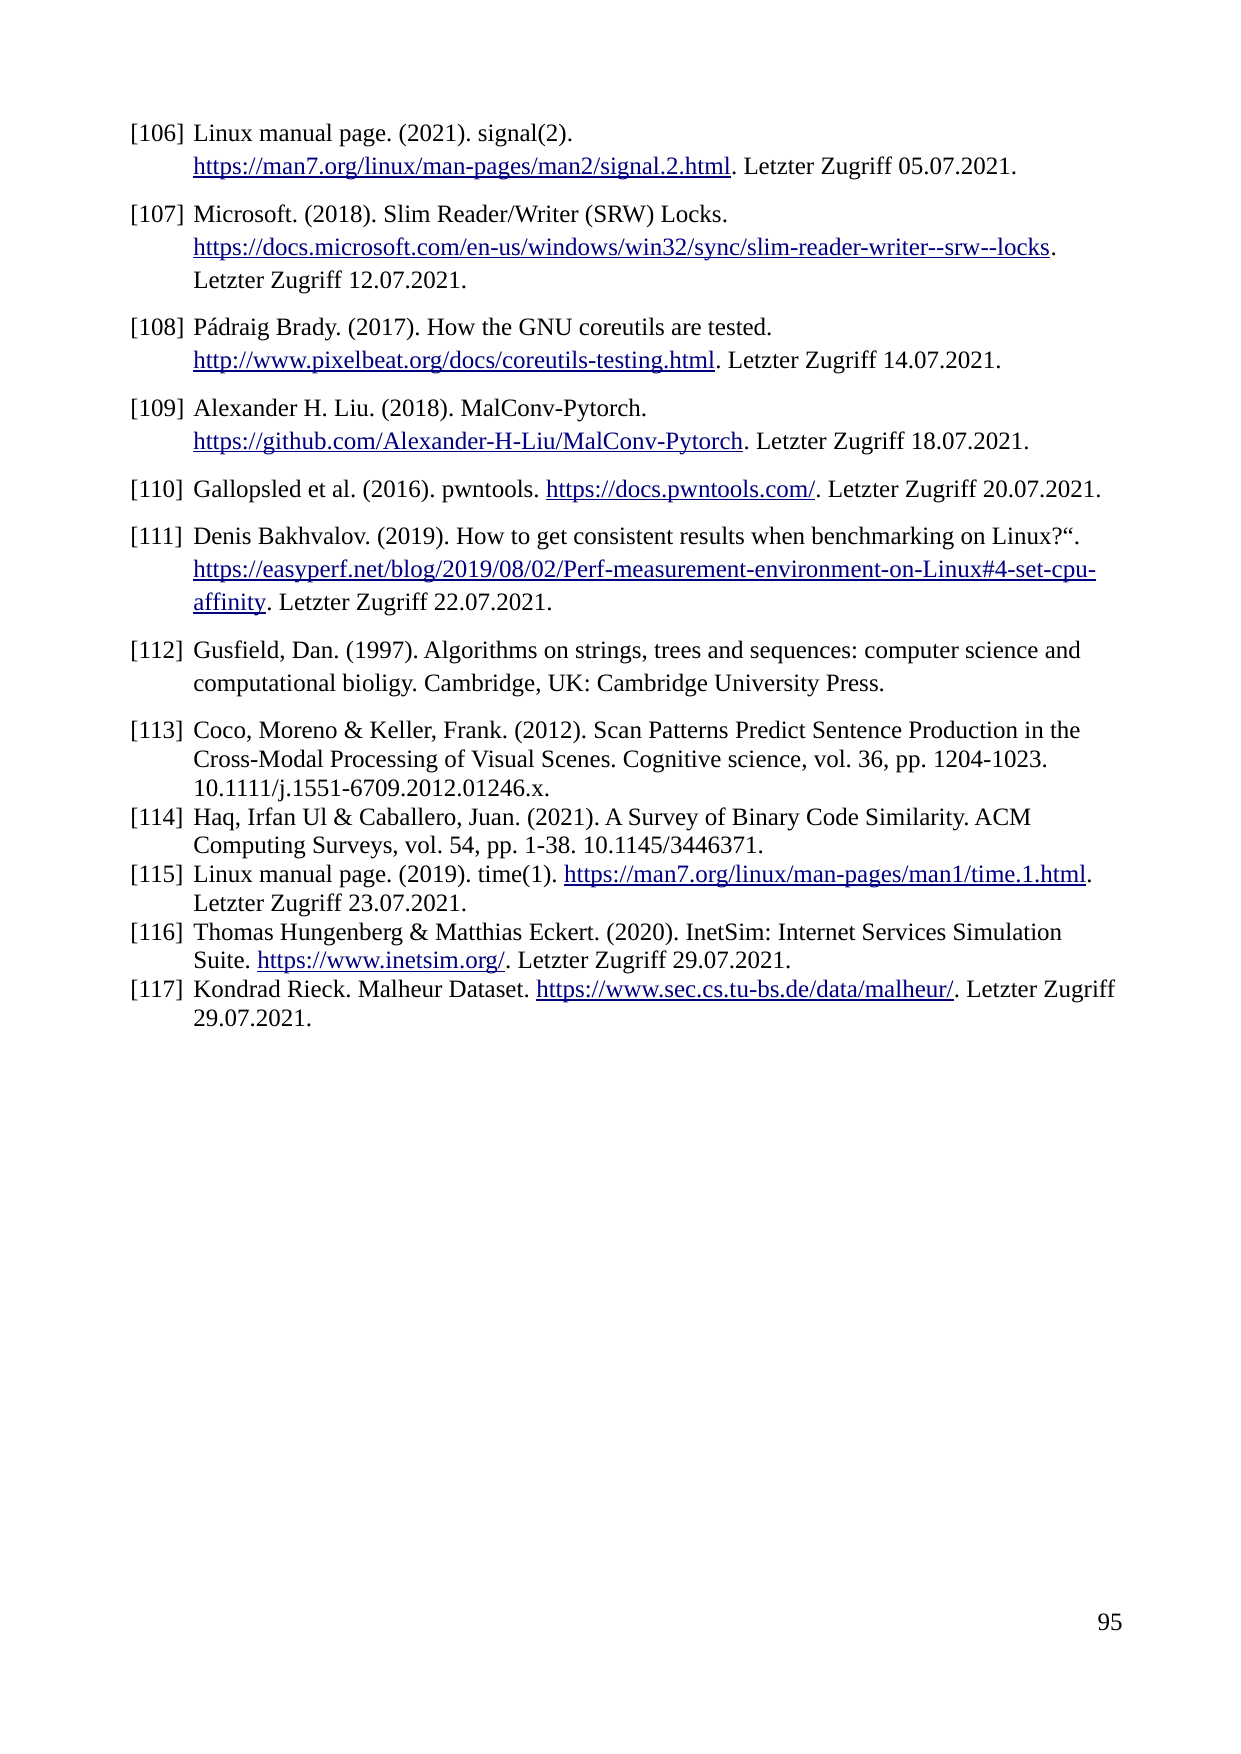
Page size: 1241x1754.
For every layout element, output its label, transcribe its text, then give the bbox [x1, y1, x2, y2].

list Microsoft. (2018). Slim Reader/Writer (SRW) Locks. https://docs.microsoft.com/en-us/windows/win32/sync/slim-reader-writer--srw--locks. Letzter Zugriff 12.07.2021. [130, 199, 1122, 293]
list Pádraig Brady. (2017). How the GNU coreutils are tested. http://www.pixelbeat.org/docs/coreutils-testing.html. Letzter Zugriff 14.07.2021. [130, 312, 1122, 374]
list Gallopsled et al. (2016). pwntools. https://docs.pwntools.com/. Letzter Zugriff 20.07.2021. [130, 474, 1122, 502]
list Thomas Hungenberg & Matthias Eckert. (2020). InetSim: Internet Services Simulation Suite. https://www.inetsim.org/. Letzter Zugriff 29.07.2021. [130, 917, 1122, 974]
list Linux manual page. (2021). signal(2). https://man7.org/linux/man-pages/man2/signal.2.html. Letzter Zugriff 05.07.2021. [130, 118, 1122, 180]
list Haq, Irfan Ul & Caballero, Juan. (2021). A Survey of Binary Code Similarity. ACM Computing Surveys, vol. 54, pp. 1-38. 10.1145/3446371. [130, 802, 1122, 859]
list Linux manual page. (2019). time(1). https://man7.org/linux/man-pages/man1/time.1.html. Letzter Zugriff 23.07.2021. [130, 859, 1122, 917]
list Alexander H. Liu. (2018). MalConv-Pytorch. https://github.com/Alexander-H-Liu/MalConv-Pytorch. Letzter Zugriff 18.07.2021. [130, 393, 1122, 455]
list Denis Bakhvalov. (2019). How to get consistent results when benchmarking on Linux?“. https://easyperf.net/blog/2019/08/02/Perf-measurement-environment-on-Linux#4-set-cpu-affinity. Letzter Zugriff 22.07.2021. [130, 521, 1122, 616]
list Kondrad Rieck. Malheur Dataset. https://www.sec.cs.tu-bs.de/data/malheur/. Letzter Zugriff 29.07.2021. [130, 974, 1122, 1032]
list Gusfield, Dan. (1997). Algorithms on strings, trees and sequences: computer science and computational bioligy. Cambridge, UK: Cambridge University Press. [130, 635, 1122, 697]
list Coco, Moreno & Keller, Frank. (2012). Scan Patterns Predict Sentence Production in the Cross-Modal Processing of Visual Scenes. Cognitive science, vol. 36, pp. 1204-1023. 10.1111/j.1551-6709.2012.01246.x. [130, 716, 1122, 802]
